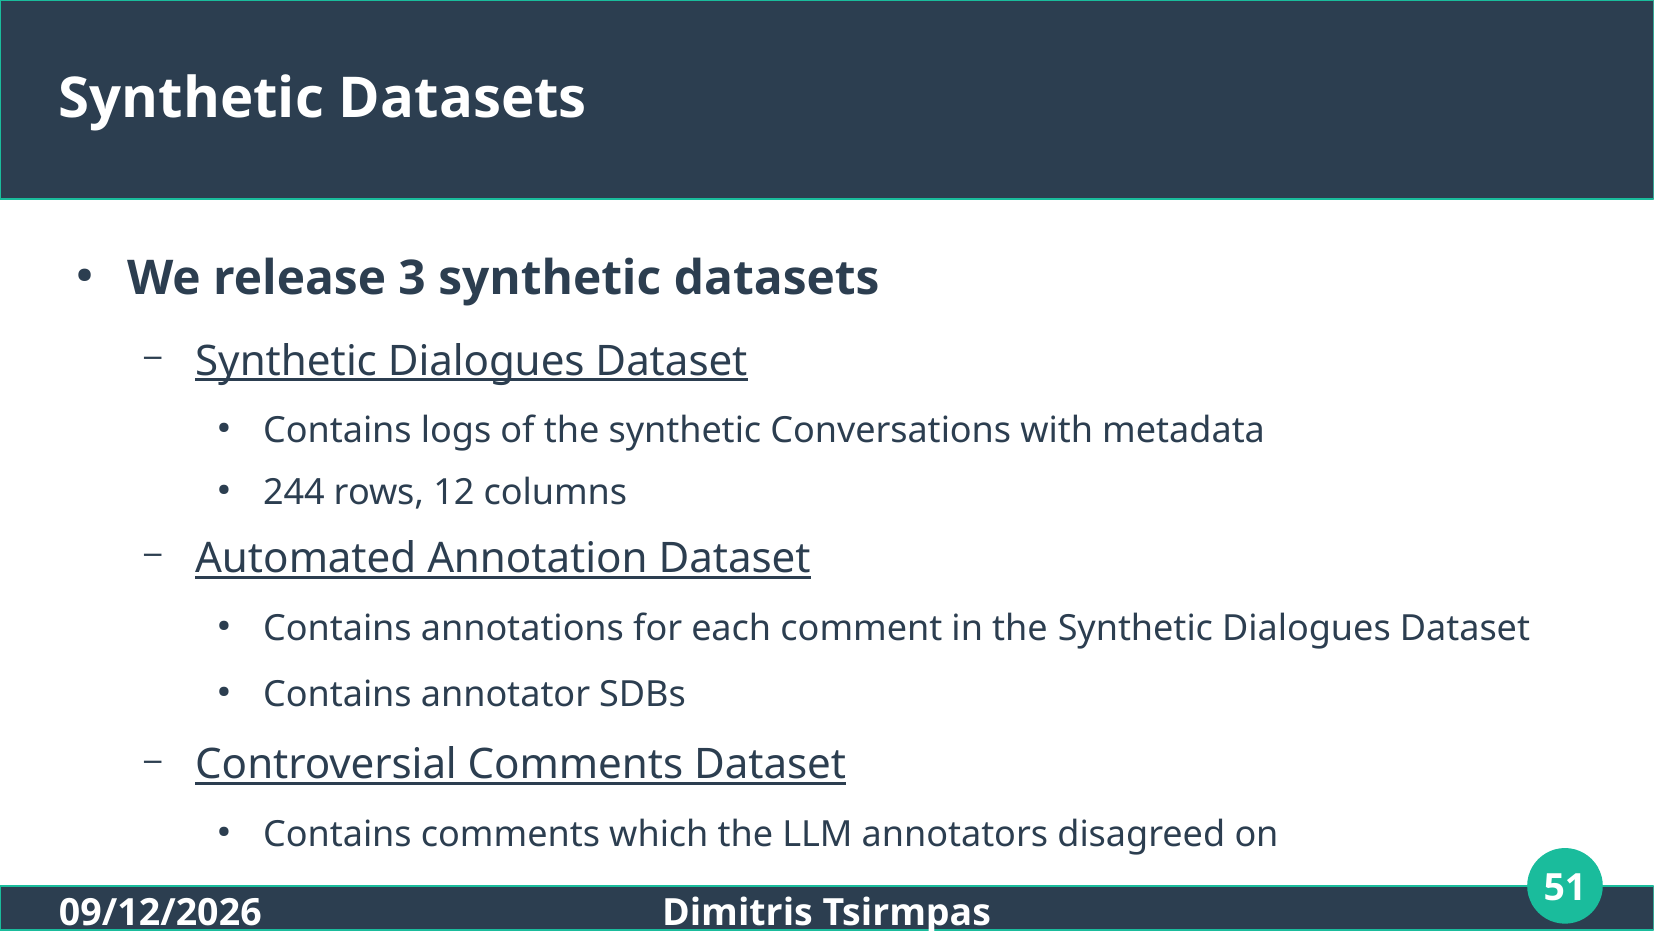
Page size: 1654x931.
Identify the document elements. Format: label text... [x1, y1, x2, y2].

list We release 3 synthetic datasets Synthetic Dialogues Dataset Contains logs of the synthetic Conversations with metadata 244 rows, 12 columns Automated Annotation Dataset Contains annotations for each comment in the Synthetic Dialogues Dataset Contains annotator SDBs Controversial Comments Dataset Contains comments which the LLM annotators disagreed on [59, 243, 1595, 864]
title Synthetic Datasets [59, 37, 1595, 155]
